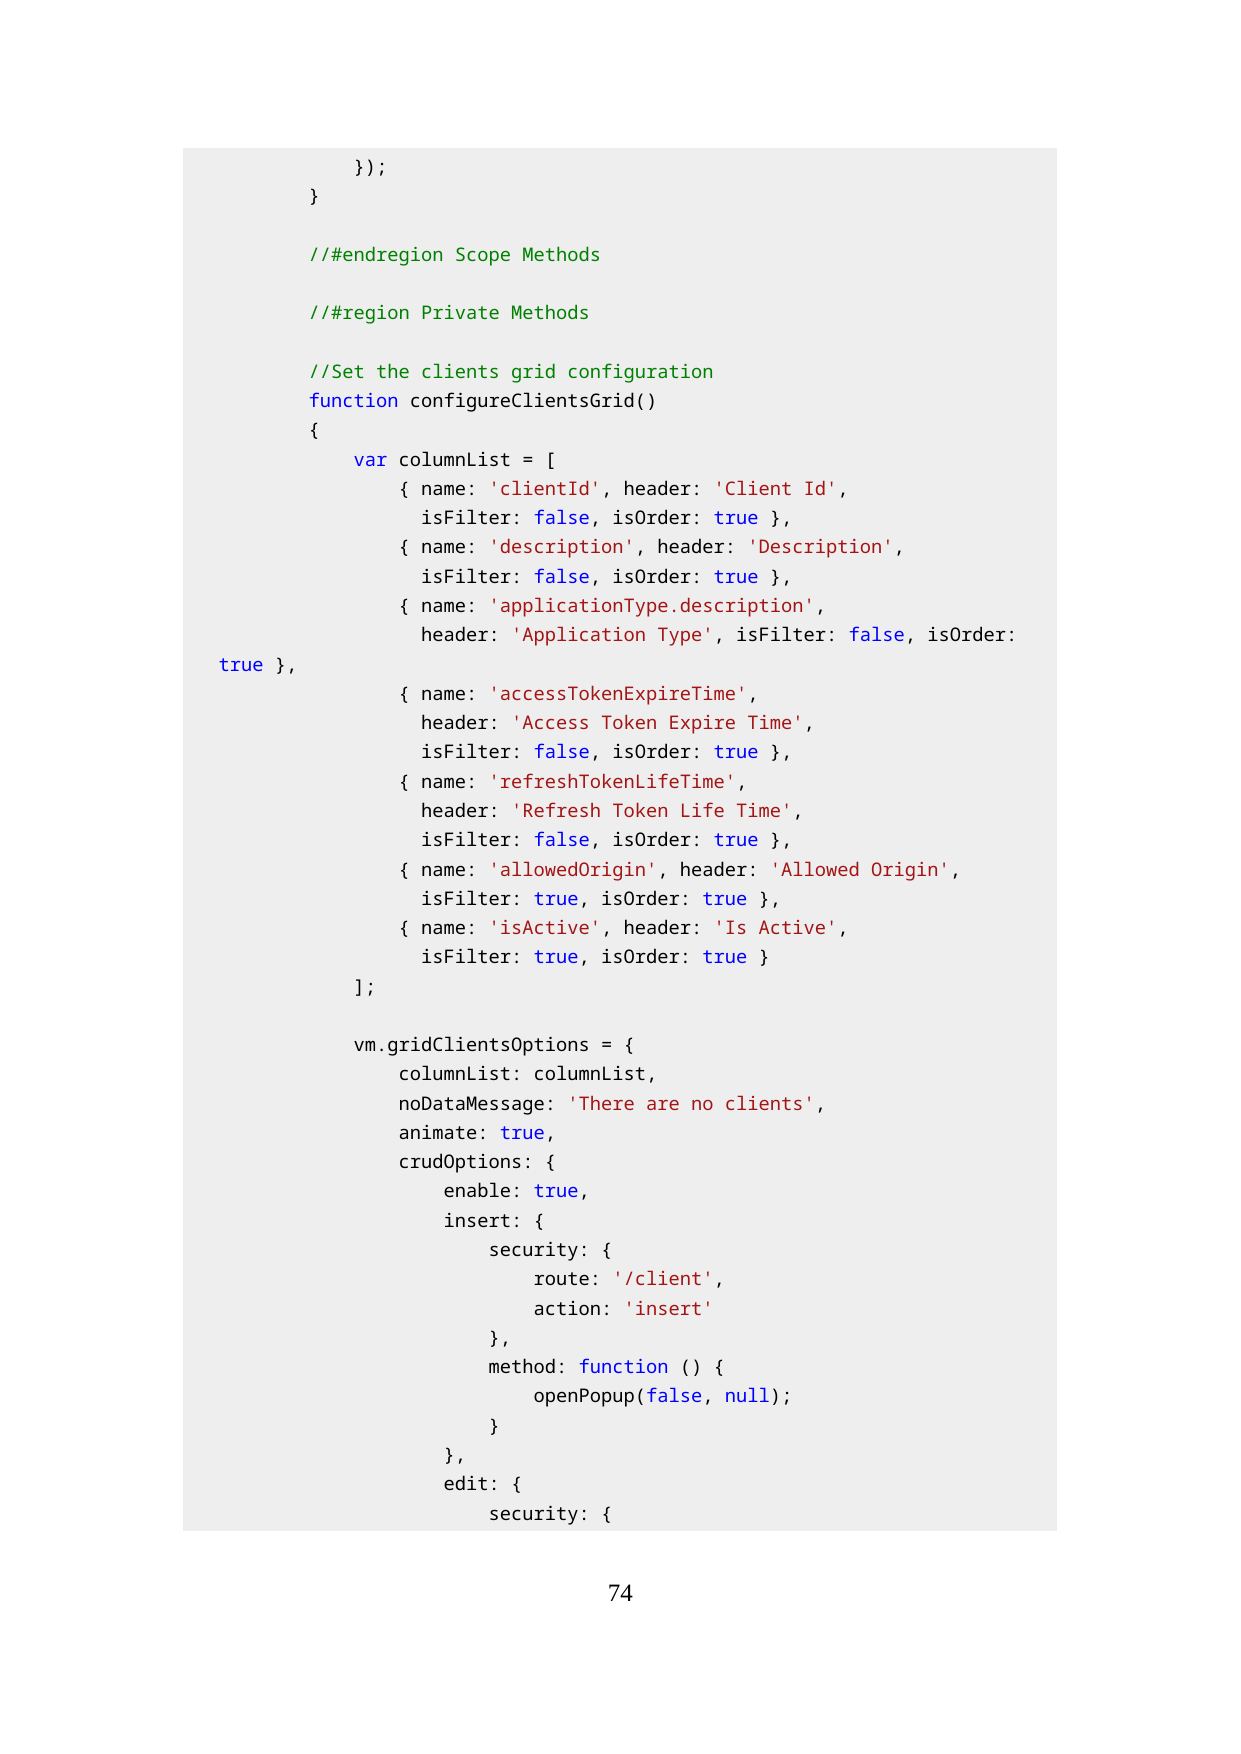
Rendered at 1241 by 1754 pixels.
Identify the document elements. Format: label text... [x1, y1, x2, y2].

table_header }); } //#endregion Scope Methods //#region Private Methods //Set the clients grid configuration function configureClientsGrid() { var columnList = [ { name: 'clientId', header: 'Client Id', isFilter: false, isOrder: true }, { name: 'description', header: 'Description', isFilter: false, isOrder: true }, { name: 'applicationType.description', header: 'Application Type', isFilter: false, isOrder: true }, { name: 'accessTokenExpireTime', header: 'Access Token Expire Time', isFilter: false, isOrder: true }, { name: 'refreshTokenLifeTime', header: 'Refresh Token Life Time', isFilter: false, isOrder: true }, { name: 'allowedOrigin', header: 'Allowed Origin', isFilter: true, isOrder: true }, { name: 'isActive', header: 'Is Active', isFilter: true, isOrder: true } ]; vm.gridClientsOptions = { columnList: columnList, noDataMessage: 'There are no clients', animate: true, crudOptions: { enable: true, insert: { security: { route: '/client', action: 'insert' }, method: function () { openPopup(false, null); } }, edit: { security: { [183, 148, 1057, 1531]
